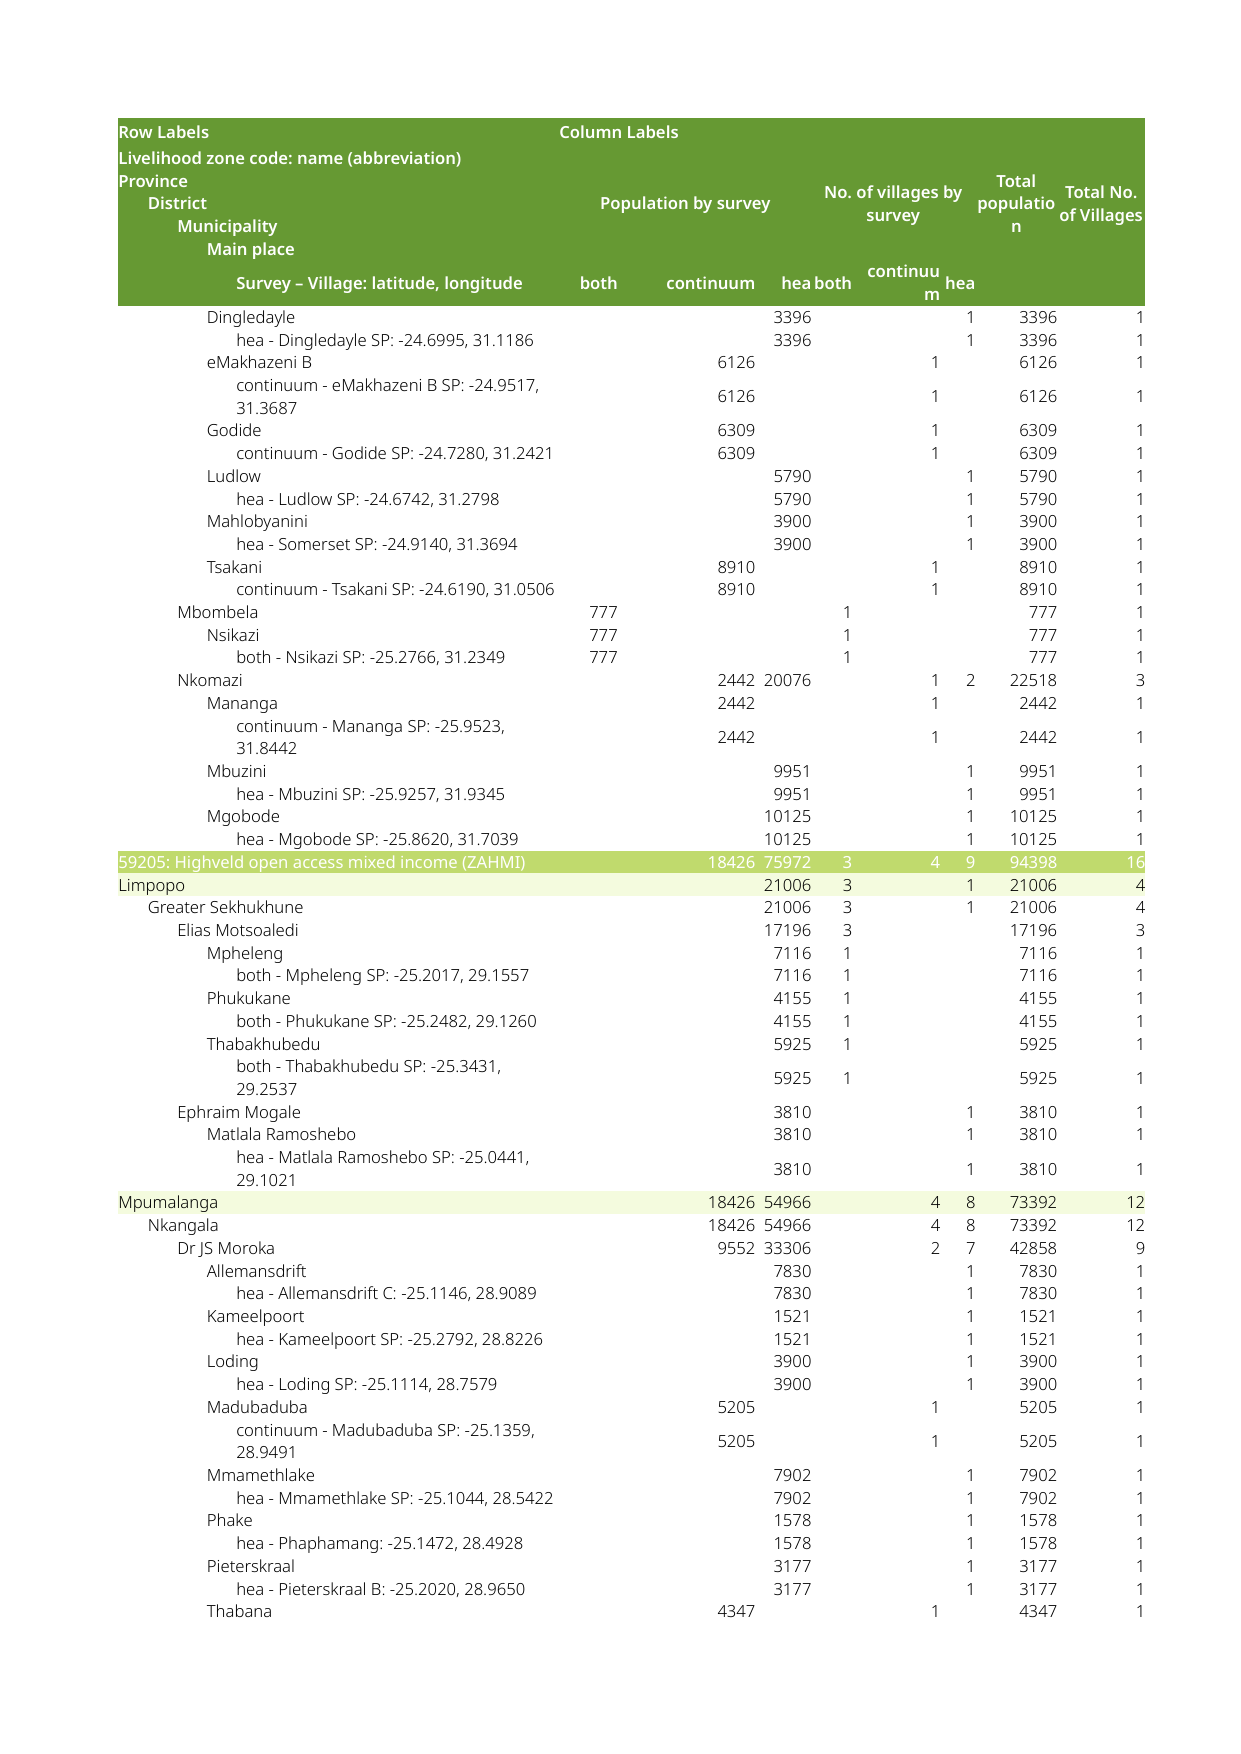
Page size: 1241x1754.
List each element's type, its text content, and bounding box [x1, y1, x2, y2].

table_cell [559, 828, 618, 851]
table_cell 2442 [618, 669, 755, 692]
table_cell 777 [559, 646, 618, 669]
table_cell [559, 1418, 618, 1464]
table_cell [852, 783, 940, 805]
table_cell 7902 [755, 1464, 811, 1486]
table_cell Dingledayle [118, 306, 559, 328]
table_cell [618, 624, 755, 646]
table_cell [940, 419, 975, 442]
table_cell [618, 1464, 755, 1486]
table_cell 1 [940, 828, 975, 851]
table_cell 2442 [975, 714, 1057, 760]
table_cell [811, 1100, 852, 1123]
table_cell 5925 [755, 1055, 811, 1100]
table_cell hea - Matlala Ramoshebo SP: -25.0441, 29.1021 [118, 1146, 559, 1191]
table_cell 3 [811, 919, 852, 941]
table_cell [852, 828, 940, 851]
table_cell [559, 1259, 618, 1282]
table_cell [618, 1010, 755, 1032]
table_cell 33306 [755, 1237, 811, 1259]
table_cell [559, 1396, 618, 1418]
table_cell [559, 941, 618, 964]
table_cell [811, 442, 852, 464]
table_cell 5205 [975, 1396, 1057, 1418]
table_cell Survey – Village: latitude, longitude [118, 260, 559, 306]
table_cell 1 [1057, 442, 1145, 464]
table_cell [618, 1577, 755, 1600]
table_cell [559, 578, 618, 601]
table_cell 1 [1057, 1555, 1145, 1577]
table_cell 12 [1057, 1191, 1145, 1214]
table_cell [852, 1305, 940, 1327]
table_cell hea - Kameelpoort SP: -25.2792, 28.8226 [118, 1328, 559, 1350]
table_cell [559, 1237, 618, 1259]
table_cell [852, 760, 940, 782]
table_cell [618, 1100, 755, 1123]
table_cell [811, 1146, 852, 1191]
table_cell 1 [1057, 1010, 1145, 1032]
table_cell [755, 1600, 811, 1623]
table_cell [755, 692, 811, 714]
table_cell 18426 [618, 851, 755, 873]
table_cell [811, 1509, 852, 1532]
table_cell 9 [940, 851, 975, 873]
table_cell 3900 [975, 1373, 1057, 1396]
table_cell [618, 465, 755, 487]
table_cell 1578 [755, 1509, 811, 1532]
table_cell [618, 783, 755, 805]
table_cell [618, 1259, 755, 1282]
table_cell continuum - Madubaduba SP: -25.1359, 28.9491 [118, 1418, 559, 1464]
table_header Row Labels [118, 118, 559, 147]
table_cell [811, 510, 852, 533]
table_cell hea - Pieterskraal B: -25.2020, 28.9650 [118, 1577, 559, 1600]
table_cell [852, 873, 940, 896]
table_cell [559, 851, 618, 873]
table_cell [852, 1123, 940, 1146]
table_cell [940, 714, 975, 760]
table_cell 1 [940, 487, 975, 510]
table_cell hea - Ludlow SP: -24.6742, 31.2798 [118, 487, 559, 510]
table_cell continuum - Godide SP: -24.7280, 31.2421 [118, 442, 559, 464]
table_cell 1 [1057, 805, 1145, 828]
table_cell 5205 [975, 1418, 1057, 1464]
table_cell [852, 1555, 940, 1577]
table_cell [811, 714, 852, 760]
table_cell 777 [975, 601, 1057, 623]
table_cell [559, 442, 618, 464]
table_cell 5790 [755, 487, 811, 510]
table_cell 1 [1057, 1123, 1145, 1146]
table_cell [811, 1373, 852, 1396]
table_cell 1 [852, 692, 940, 714]
table_cell [559, 805, 618, 828]
table_cell 1578 [975, 1509, 1057, 1532]
table_cell 3396 [975, 306, 1057, 328]
table_cell [852, 805, 940, 828]
table_cell [559, 1305, 618, 1327]
table_cell [940, 1055, 975, 1100]
table_cell [559, 873, 618, 896]
table_cell [618, 873, 755, 896]
table_cell [852, 1328, 940, 1350]
table_cell 3396 [755, 306, 811, 328]
table_cell 20076 [755, 669, 811, 692]
table_cell [852, 941, 940, 964]
table_cell [852, 1100, 940, 1123]
table_cell both - Mpheleng SP: -25.2017, 29.1557 [118, 964, 559, 987]
table_cell 1 [1057, 328, 1145, 351]
table_cell continuum - eMakhazeni B SP: -24.9517, 31.3687 [118, 374, 559, 419]
table_cell 1 [811, 624, 852, 646]
table_cell [852, 896, 940, 919]
table_cell 1 [1057, 692, 1145, 714]
table_cell 54966 [755, 1214, 811, 1237]
table_cell 8910 [975, 578, 1057, 601]
table_cell 7116 [975, 964, 1057, 987]
table_cell [618, 1373, 755, 1396]
table_cell [811, 374, 852, 419]
table_cell 1 [940, 1555, 975, 1577]
table_cell [811, 760, 852, 782]
table_cell 7116 [755, 964, 811, 987]
table_cell [811, 1305, 852, 1327]
table_cell 9951 [975, 783, 1057, 805]
table_cell hea [940, 260, 975, 306]
table_cell 1 [852, 1600, 940, 1623]
table_cell [811, 1191, 852, 1214]
table_cell [559, 1373, 618, 1396]
table_cell 4155 [975, 1010, 1057, 1032]
table_cell hea - Dingledayle SP: -24.6995, 31.1186 [118, 328, 559, 351]
table_cell 1 [1057, 1350, 1145, 1373]
table_cell Mpumalanga [118, 1191, 559, 1214]
table_cell [618, 919, 755, 941]
table_cell hea - Loding SP: -25.1114, 28.7579 [118, 1373, 559, 1396]
table_cell [940, 374, 975, 419]
table_cell 5790 [755, 465, 811, 487]
table_cell [852, 328, 940, 351]
table_cell 6126 [618, 351, 755, 374]
table_cell 1 [1057, 646, 1145, 669]
table_cell 7 [940, 1237, 975, 1259]
table_cell Tsakani [118, 555, 559, 578]
table_cell [559, 1509, 618, 1532]
table_cell 1 [1057, 624, 1145, 646]
table_cell [1057, 260, 1145, 306]
table_cell Total No. of Villages [1057, 147, 1145, 260]
table_cell 1 [852, 714, 940, 760]
table_cell [618, 1305, 755, 1327]
table_cell 7902 [755, 1486, 811, 1509]
table_cell [559, 692, 618, 714]
table_header [1057, 118, 1145, 147]
table_cell 5790 [975, 465, 1057, 487]
table_cell [755, 442, 811, 464]
table_cell 6126 [618, 374, 755, 419]
table_cell 1521 [975, 1305, 1057, 1327]
table_cell hea - Allemansdrift C: -25.1146, 28.9089 [118, 1282, 559, 1305]
table_cell 6126 [975, 374, 1057, 419]
table_cell [811, 306, 852, 328]
table_cell Dr JS Moroka [118, 1237, 559, 1259]
table_cell hea - Phaphamang: -25.1472, 28.4928 [118, 1532, 559, 1554]
table_cell [755, 624, 811, 646]
table_cell Phake [118, 1509, 559, 1532]
table_cell 10125 [975, 805, 1057, 828]
table_cell Allemansdrift [118, 1259, 559, 1282]
table_cell 1 [940, 1486, 975, 1509]
table_cell 1 [1057, 1418, 1145, 1464]
table_cell [811, 805, 852, 828]
table_cell [559, 465, 618, 487]
table_cell [559, 1123, 618, 1146]
table_cell 1 [1057, 1396, 1145, 1418]
table_cell [811, 1328, 852, 1350]
table_cell 1 [1057, 1305, 1145, 1327]
table_cell [618, 1282, 755, 1305]
table_cell 3810 [975, 1100, 1057, 1123]
table_cell [811, 1214, 852, 1237]
table_cell [811, 1532, 852, 1554]
table_cell [755, 646, 811, 669]
table_cell Phukukane [118, 987, 559, 1009]
table_cell 1 [1057, 510, 1145, 533]
table_cell [940, 624, 975, 646]
table_cell Greater Sekhukhune [118, 896, 559, 919]
table_cell 1 [1057, 1259, 1145, 1282]
table_cell [852, 624, 940, 646]
table_cell 1 [940, 533, 975, 555]
table_cell 7902 [975, 1464, 1057, 1486]
table_cell 1 [1057, 1600, 1145, 1623]
table_cell 59205: Highveld open access mixed income (ZAHMI) [118, 851, 559, 873]
table_cell 3177 [755, 1577, 811, 1600]
table_cell 1 [811, 987, 852, 1009]
table_cell [975, 260, 1057, 306]
table_cell [811, 1600, 852, 1623]
table_cell 2442 [618, 714, 755, 760]
table_cell [559, 1010, 618, 1032]
table_cell 1 [852, 442, 940, 464]
table_cell [852, 1509, 940, 1532]
table_cell [618, 896, 755, 919]
table_cell [940, 941, 975, 964]
table_cell [811, 328, 852, 351]
table_cell [559, 555, 618, 578]
table_cell [618, 1486, 755, 1509]
table_cell 1 [940, 760, 975, 782]
table_cell 1 [940, 873, 975, 896]
table_cell [852, 964, 940, 987]
table_cell 1 [811, 601, 852, 623]
table_cell 1 [811, 964, 852, 987]
table_cell [852, 1032, 940, 1055]
table_cell 3900 [975, 510, 1057, 533]
table_cell [618, 646, 755, 669]
table_cell [755, 351, 811, 374]
table_cell eMakhazeni B [118, 351, 559, 374]
table_cell 8910 [618, 555, 755, 578]
table_cell 3177 [975, 1577, 1057, 1600]
table_cell 5205 [618, 1418, 755, 1464]
table_cell Madubaduba [118, 1396, 559, 1418]
table_cell [852, 533, 940, 555]
table_cell 1 [1057, 1146, 1145, 1191]
table_cell 4 [1057, 896, 1145, 919]
table_cell [618, 328, 755, 351]
table_cell [559, 964, 618, 987]
table_cell 8910 [975, 555, 1057, 578]
table_cell [811, 1282, 852, 1305]
table_cell 1 [1057, 1032, 1145, 1055]
table_cell hea - Mgobode SP: -25.8620, 31.7039 [118, 828, 559, 851]
table_cell [618, 1123, 755, 1146]
table_cell [811, 533, 852, 555]
table_cell [559, 419, 618, 442]
table_cell 3900 [975, 1350, 1057, 1373]
table_cell both [811, 260, 852, 306]
table_cell 1 [811, 646, 852, 669]
table_cell 1 [940, 1577, 975, 1600]
table_cell [811, 419, 852, 442]
table_cell [811, 1350, 852, 1373]
table_cell 3810 [755, 1123, 811, 1146]
table_cell 1578 [755, 1532, 811, 1554]
table_cell [618, 487, 755, 510]
table_cell 1 [940, 1350, 975, 1373]
table_cell both - Nsikazi SP: -25.2766, 31.2349 [118, 646, 559, 669]
table_cell [811, 1123, 852, 1146]
table_cell Thabakhubedu [118, 1032, 559, 1055]
table_cell hea - Mmamethlake SP: -25.1044, 28.5422 [118, 1486, 559, 1509]
table_cell 1 [852, 374, 940, 419]
table_cell Kameelpoort [118, 1305, 559, 1327]
table_cell 1 [1057, 1055, 1145, 1100]
table_cell 94398 [975, 851, 1057, 873]
table_cell [811, 1259, 852, 1282]
table_cell [618, 601, 755, 623]
table_cell 7830 [975, 1282, 1057, 1305]
table_cell 1 [1057, 1373, 1145, 1396]
table_cell 10125 [975, 828, 1057, 851]
table_cell 75972 [755, 851, 811, 873]
table_cell 3900 [755, 510, 811, 533]
table_cell [852, 1055, 940, 1100]
table_cell 9951 [975, 760, 1057, 782]
table_cell [559, 896, 618, 919]
table_cell 4 [852, 1214, 940, 1237]
table_cell [811, 1486, 852, 1509]
table_cell 73392 [975, 1191, 1057, 1214]
table_cell 1 [1057, 1282, 1145, 1305]
table_cell [618, 1032, 755, 1055]
table_cell Nkangala [118, 1214, 559, 1237]
table_cell 4347 [975, 1600, 1057, 1623]
table_cell [755, 1396, 811, 1418]
table_cell [559, 1464, 618, 1486]
table_cell Mpheleng [118, 941, 559, 964]
table_cell 1 [1057, 1532, 1145, 1554]
table_cell 3810 [755, 1146, 811, 1191]
table_cell 1 [940, 783, 975, 805]
table_cell [559, 351, 618, 374]
table_cell Mananga [118, 692, 559, 714]
table_cell [755, 578, 811, 601]
table_cell [811, 487, 852, 510]
table_cell 5925 [975, 1055, 1057, 1100]
table_cell 1 [940, 896, 975, 919]
table_cell 1 [940, 1282, 975, 1305]
table_cell [940, 919, 975, 941]
table_cell [811, 465, 852, 487]
table_cell 1 [811, 1032, 852, 1055]
table_cell 3 [811, 851, 852, 873]
table_cell 3 [811, 896, 852, 919]
table_cell 7116 [755, 941, 811, 964]
table_cell 3177 [755, 1555, 811, 1577]
table_cell 18426 [618, 1191, 755, 1214]
table_cell [755, 374, 811, 419]
table_cell 1578 [975, 1532, 1057, 1554]
table_cell 1 [1057, 374, 1145, 419]
table_cell [940, 987, 975, 1009]
table_header Column Labels [559, 118, 975, 147]
table_cell 16 [1057, 851, 1145, 873]
table_cell 8 [940, 1214, 975, 1237]
table_cell 1 [1057, 487, 1145, 510]
table_cell [811, 692, 852, 714]
table_cell 42858 [975, 1237, 1057, 1259]
table_cell [852, 919, 940, 941]
table_cell 3 [1057, 669, 1145, 692]
table_cell 1 [1057, 1577, 1145, 1600]
table_cell 8910 [618, 578, 755, 601]
table_cell [559, 1282, 618, 1305]
table_cell 4155 [755, 987, 811, 1009]
table_cell [940, 578, 975, 601]
table_cell [618, 760, 755, 782]
table_cell 3810 [755, 1100, 811, 1123]
table_cell [940, 351, 975, 374]
table_cell 7830 [975, 1259, 1057, 1282]
table_cell 18426 [618, 1214, 755, 1237]
table_cell 1 [1057, 714, 1145, 760]
table_cell Mahlobyanini [118, 510, 559, 533]
table_cell 1 [852, 419, 940, 442]
table_cell [755, 1418, 811, 1464]
table_cell both - Phukukane SP: -25.2482, 29.1260 [118, 1010, 559, 1032]
table_cell [811, 1464, 852, 1486]
table_cell [559, 374, 618, 419]
table_cell 1 [1057, 964, 1145, 987]
table_cell 1 [852, 1396, 940, 1418]
table_cell [559, 1055, 618, 1100]
table_cell Total population [975, 147, 1057, 260]
table_cell 3810 [975, 1146, 1057, 1191]
table_cell [811, 783, 852, 805]
table_cell [811, 669, 852, 692]
table_cell 1 [1057, 306, 1145, 328]
table_cell [811, 1577, 852, 1600]
table_cell 1 [1057, 987, 1145, 1009]
table_cell No. of villages by survey [811, 147, 975, 260]
table_cell 3900 [755, 1350, 811, 1373]
table_cell [618, 1532, 755, 1554]
table_cell [559, 1146, 618, 1191]
table_cell 1 [1057, 941, 1145, 964]
table_cell both - Thabakhubedu SP: -25.3431, 29.2537 [118, 1055, 559, 1100]
table_cell 1 [940, 1100, 975, 1123]
table_cell 1 [940, 465, 975, 487]
table_cell 7830 [755, 1259, 811, 1282]
table_cell [940, 1396, 975, 1418]
table_cell continuum [618, 260, 755, 306]
table_cell [940, 555, 975, 578]
table_cell [559, 1555, 618, 1577]
table_cell 1 [1057, 351, 1145, 374]
table_cell [559, 714, 618, 760]
table_cell 1 [940, 1509, 975, 1532]
table_cell [559, 1486, 618, 1509]
table_cell 1 [811, 1010, 852, 1032]
table_cell 9951 [755, 783, 811, 805]
table_cell 2 [852, 1237, 940, 1259]
table_cell 54966 [755, 1191, 811, 1214]
table_cell 1 [940, 1259, 975, 1282]
table_cell [618, 306, 755, 328]
table_cell Ephraim Mogale [118, 1100, 559, 1123]
table_cell [618, 828, 755, 851]
table_cell [852, 987, 940, 1009]
table_cell [852, 1146, 940, 1191]
table_cell 2442 [618, 692, 755, 714]
table_cell 22518 [975, 669, 1057, 692]
table_cell continuum - Tsakani SP: -24.6190, 31.0506 [118, 578, 559, 601]
table_cell [559, 328, 618, 351]
table_cell 777 [559, 624, 618, 646]
table_cell Thabana [118, 1600, 559, 1623]
table_cell 5790 [975, 487, 1057, 510]
table_cell 1 [1057, 555, 1145, 578]
table_cell [559, 1214, 618, 1237]
table_cell 17196 [975, 919, 1057, 941]
table_cell [618, 533, 755, 555]
table_cell hea - Somerset SP: -24.9140, 31.3694 [118, 533, 559, 555]
table_cell 3396 [975, 328, 1057, 351]
table_cell 5205 [618, 1396, 755, 1418]
table_cell 2442 [975, 692, 1057, 714]
table_cell 4 [852, 851, 940, 873]
table_cell [559, 987, 618, 1009]
table_cell 4155 [755, 1010, 811, 1032]
table_cell Mbuzini [118, 760, 559, 782]
table_cell [852, 1350, 940, 1373]
table_cell Limpopo [118, 873, 559, 896]
table_cell 3396 [755, 328, 811, 351]
table_cell both [559, 260, 618, 306]
table_cell 6309 [975, 442, 1057, 464]
table_cell [559, 1577, 618, 1600]
table_cell hea [755, 260, 811, 306]
table_cell 777 [559, 601, 618, 623]
table_cell [940, 1600, 975, 1623]
table_cell 5925 [975, 1032, 1057, 1055]
table_cell [755, 601, 811, 623]
table_cell [852, 601, 940, 623]
table_cell [559, 919, 618, 941]
table_cell 1 [940, 328, 975, 351]
table_cell [811, 1418, 852, 1464]
table_cell 1521 [975, 1328, 1057, 1350]
table_cell [559, 760, 618, 782]
table_cell [559, 1350, 618, 1373]
table_cell 1 [852, 1418, 940, 1464]
table_cell 777 [975, 646, 1057, 669]
table_cell Ludlow [118, 465, 559, 487]
table_cell [755, 555, 811, 578]
table_cell [811, 555, 852, 578]
table_cell [618, 1509, 755, 1532]
table_cell 6126 [975, 351, 1057, 374]
table_cell Elias Motsoaledi [118, 919, 559, 941]
table_cell 9 [1057, 1237, 1145, 1259]
table_cell [940, 1032, 975, 1055]
table_cell [852, 306, 940, 328]
table_cell [940, 1418, 975, 1464]
table_cell 1 [1057, 760, 1145, 782]
table_cell continuum - Mananga SP: -25.9523, 31.8442 [118, 714, 559, 760]
table_cell [559, 1191, 618, 1214]
table_cell [811, 578, 852, 601]
table_cell [811, 828, 852, 851]
table_cell 1 [811, 941, 852, 964]
table_cell Mmamethlake [118, 1464, 559, 1486]
table_cell 21006 [755, 896, 811, 919]
table_cell [852, 1282, 940, 1305]
table_cell 1 [1057, 1509, 1145, 1532]
table_cell 2 [940, 669, 975, 692]
table_cell 4 [852, 1191, 940, 1214]
table_cell 1 [940, 306, 975, 328]
table_cell 777 [975, 624, 1057, 646]
table_cell 3900 [975, 533, 1057, 555]
table_cell 1 [1057, 465, 1145, 487]
table_cell 6309 [975, 419, 1057, 442]
table_cell 73392 [975, 1214, 1057, 1237]
table_cell [940, 964, 975, 987]
table_cell Nkomazi [118, 669, 559, 692]
table_cell [811, 1396, 852, 1418]
table_cell 1 [852, 578, 940, 601]
table_cell 4347 [618, 1600, 755, 1623]
table_cell [559, 1328, 618, 1350]
table_cell [852, 1259, 940, 1282]
table_cell [618, 941, 755, 964]
table_cell 1 [1057, 1464, 1145, 1486]
table_cell 5925 [755, 1032, 811, 1055]
table_cell [618, 987, 755, 1009]
table_cell [755, 714, 811, 760]
table_cell Mgobode [118, 805, 559, 828]
table_cell 1 [940, 1123, 975, 1146]
table_cell [811, 351, 852, 374]
table_cell 1521 [755, 1305, 811, 1327]
table_cell [559, 669, 618, 692]
table_cell [559, 783, 618, 805]
table_cell [618, 1146, 755, 1191]
table_cell [618, 510, 755, 533]
table_cell Population by survey [559, 147, 811, 260]
table_cell [618, 1055, 755, 1100]
table_cell 1 [811, 1055, 852, 1100]
table_cell 1 [940, 1146, 975, 1191]
table_cell 1 [852, 669, 940, 692]
table_cell Loding [118, 1350, 559, 1373]
table_cell 21006 [975, 873, 1057, 896]
table_cell [852, 1464, 940, 1486]
table_cell [618, 1350, 755, 1373]
table_cell continuum [852, 260, 940, 306]
table_cell 1521 [755, 1328, 811, 1350]
table_cell 1 [940, 1305, 975, 1327]
table_cell [618, 964, 755, 987]
table_cell 1 [940, 1532, 975, 1554]
table_cell [559, 1600, 618, 1623]
table_cell [811, 1237, 852, 1259]
table_cell 1 [940, 1464, 975, 1486]
table_cell 12 [1057, 1214, 1145, 1237]
table_cell 1 [1057, 1100, 1145, 1123]
table_cell 3177 [975, 1555, 1057, 1577]
table_cell 7830 [755, 1282, 811, 1305]
table_cell [559, 306, 618, 328]
table_cell 6309 [618, 442, 755, 464]
table_cell [852, 1010, 940, 1032]
table_cell 1 [1057, 1328, 1145, 1350]
table_cell 1 [1057, 783, 1145, 805]
table_cell 7116 [975, 941, 1057, 964]
table_cell [618, 1555, 755, 1577]
table_cell 4 [1057, 873, 1145, 896]
table_cell [559, 510, 618, 533]
table_cell [618, 805, 755, 828]
table_cell [852, 1486, 940, 1509]
table_cell 1 [1057, 419, 1145, 442]
table_cell 9951 [755, 760, 811, 782]
table_cell Mbombela [118, 601, 559, 623]
table_cell [940, 442, 975, 464]
table_cell [852, 1532, 940, 1554]
table_cell [559, 487, 618, 510]
table_cell Livelihood zone code: name (abbreviation) Province District Municipality Main place [118, 147, 559, 260]
table_cell 1 [1057, 828, 1145, 851]
table_cell 3 [811, 873, 852, 896]
table_cell [940, 646, 975, 669]
table_cell [940, 692, 975, 714]
table_cell 3 [1057, 919, 1145, 941]
table_cell 1 [940, 510, 975, 533]
table_cell [852, 1577, 940, 1600]
table_cell [940, 1010, 975, 1032]
table_cell hea - Mbuzini SP: -25.9257, 31.9345 [118, 783, 559, 805]
table_cell 1 [940, 805, 975, 828]
table_cell Nsikazi [118, 624, 559, 646]
table_cell [559, 533, 618, 555]
table_cell 10125 [755, 805, 811, 828]
table_cell 17196 [755, 919, 811, 941]
table_cell Matlala Ramoshebo [118, 1123, 559, 1146]
table_cell [755, 419, 811, 442]
table_cell 3900 [755, 533, 811, 555]
table_cell 1 [940, 1373, 975, 1396]
table_cell 9552 [618, 1237, 755, 1259]
table_cell 1 [940, 1328, 975, 1350]
table_cell 1 [1057, 1486, 1145, 1509]
table_cell 21006 [975, 896, 1057, 919]
table_cell 8 [940, 1191, 975, 1214]
table_cell 1 [852, 351, 940, 374]
table_cell [559, 1032, 618, 1055]
table_cell [618, 1328, 755, 1350]
table_cell 21006 [755, 873, 811, 896]
table_cell 3810 [975, 1123, 1057, 1146]
table_cell [559, 1100, 618, 1123]
table_cell Pieterskraal [118, 1555, 559, 1577]
table_cell 1 [1057, 601, 1145, 623]
table_cell [811, 1555, 852, 1577]
table_cell 1 [852, 555, 940, 578]
table_cell [940, 601, 975, 623]
table_cell 10125 [755, 828, 811, 851]
table_cell [852, 646, 940, 669]
table_header [975, 118, 1057, 147]
table_cell 3900 [755, 1373, 811, 1396]
table_cell 1 [1057, 578, 1145, 601]
table_cell 4155 [975, 987, 1057, 1009]
table_cell [852, 510, 940, 533]
table_cell 1 [1057, 533, 1145, 555]
table_cell Godide [118, 419, 559, 442]
table_cell [852, 465, 940, 487]
table_cell 7902 [975, 1486, 1057, 1509]
table_cell [852, 487, 940, 510]
table_cell [559, 1532, 618, 1554]
table_cell 6309 [618, 419, 755, 442]
table_cell [852, 1373, 940, 1396]
